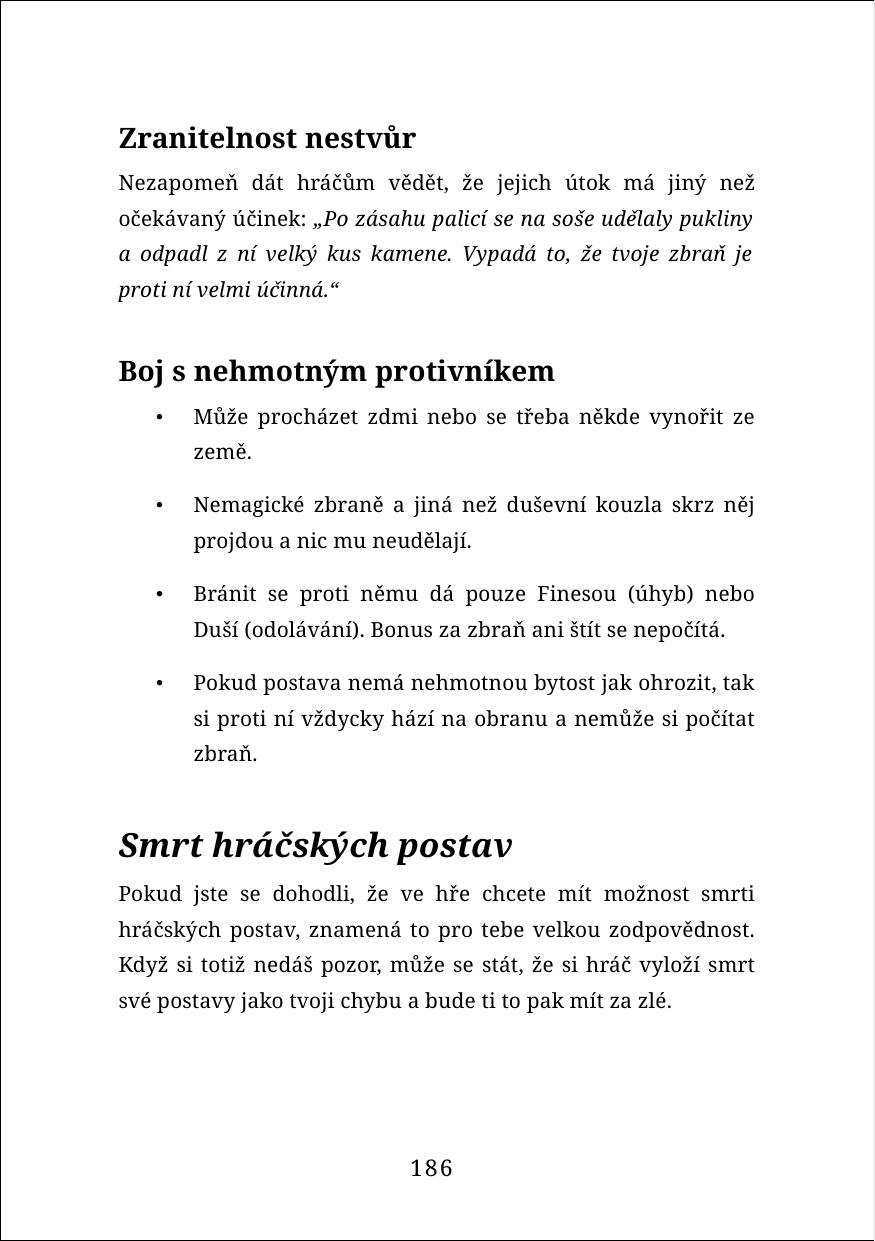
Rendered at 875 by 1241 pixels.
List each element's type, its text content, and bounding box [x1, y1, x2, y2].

text Pokud jste se dohodli, že ve hře chcete mít možnost smrti hráčských postav, znamená to pro tebe velkou zodpovědnost. Když si totiž nedáš pozor, může se stát, že si hráč vyloží smrt své postavy jako tvoji chybu a bude ti to pak mít za zlé. [118, 879, 756, 1014]
subtitle Boj s nehmotným protivníkem [118, 352, 756, 390]
list Bránit se proti němu dá pouze Finesou (úhyb) nebo Duší (odolávání). Bonus za zbraň ani štít se nepočítá. [156, 579, 756, 643]
text Nezapomeň dát hráčům vědět, že jejich útok má jiný než očekávaný účinek: „Po zásahu palicí se na soše udělaly pukliny a odpadl z ní velký kus kamene. Vypadá to, že tvoje zbraň je proti ní velmi účinná.“ [118, 168, 756, 303]
subtitle Smrt hráčských postav [118, 822, 756, 867]
list Nemagické zbraně a jiná než duševní kouzla skrz něj projdou a nic mu neudělají. [156, 491, 756, 554]
list Může procházet zdmi nebo se třeba někde vynořit ze země. [156, 402, 756, 466]
subtitle Zranitelnost nestvůr [118, 118, 756, 157]
list Pokud postava nemá nehmotnou bytost jak ohrozit, tak si proti ní vždycky hází na obranu a nemůže si počítat zbraň. [156, 668, 756, 768]
